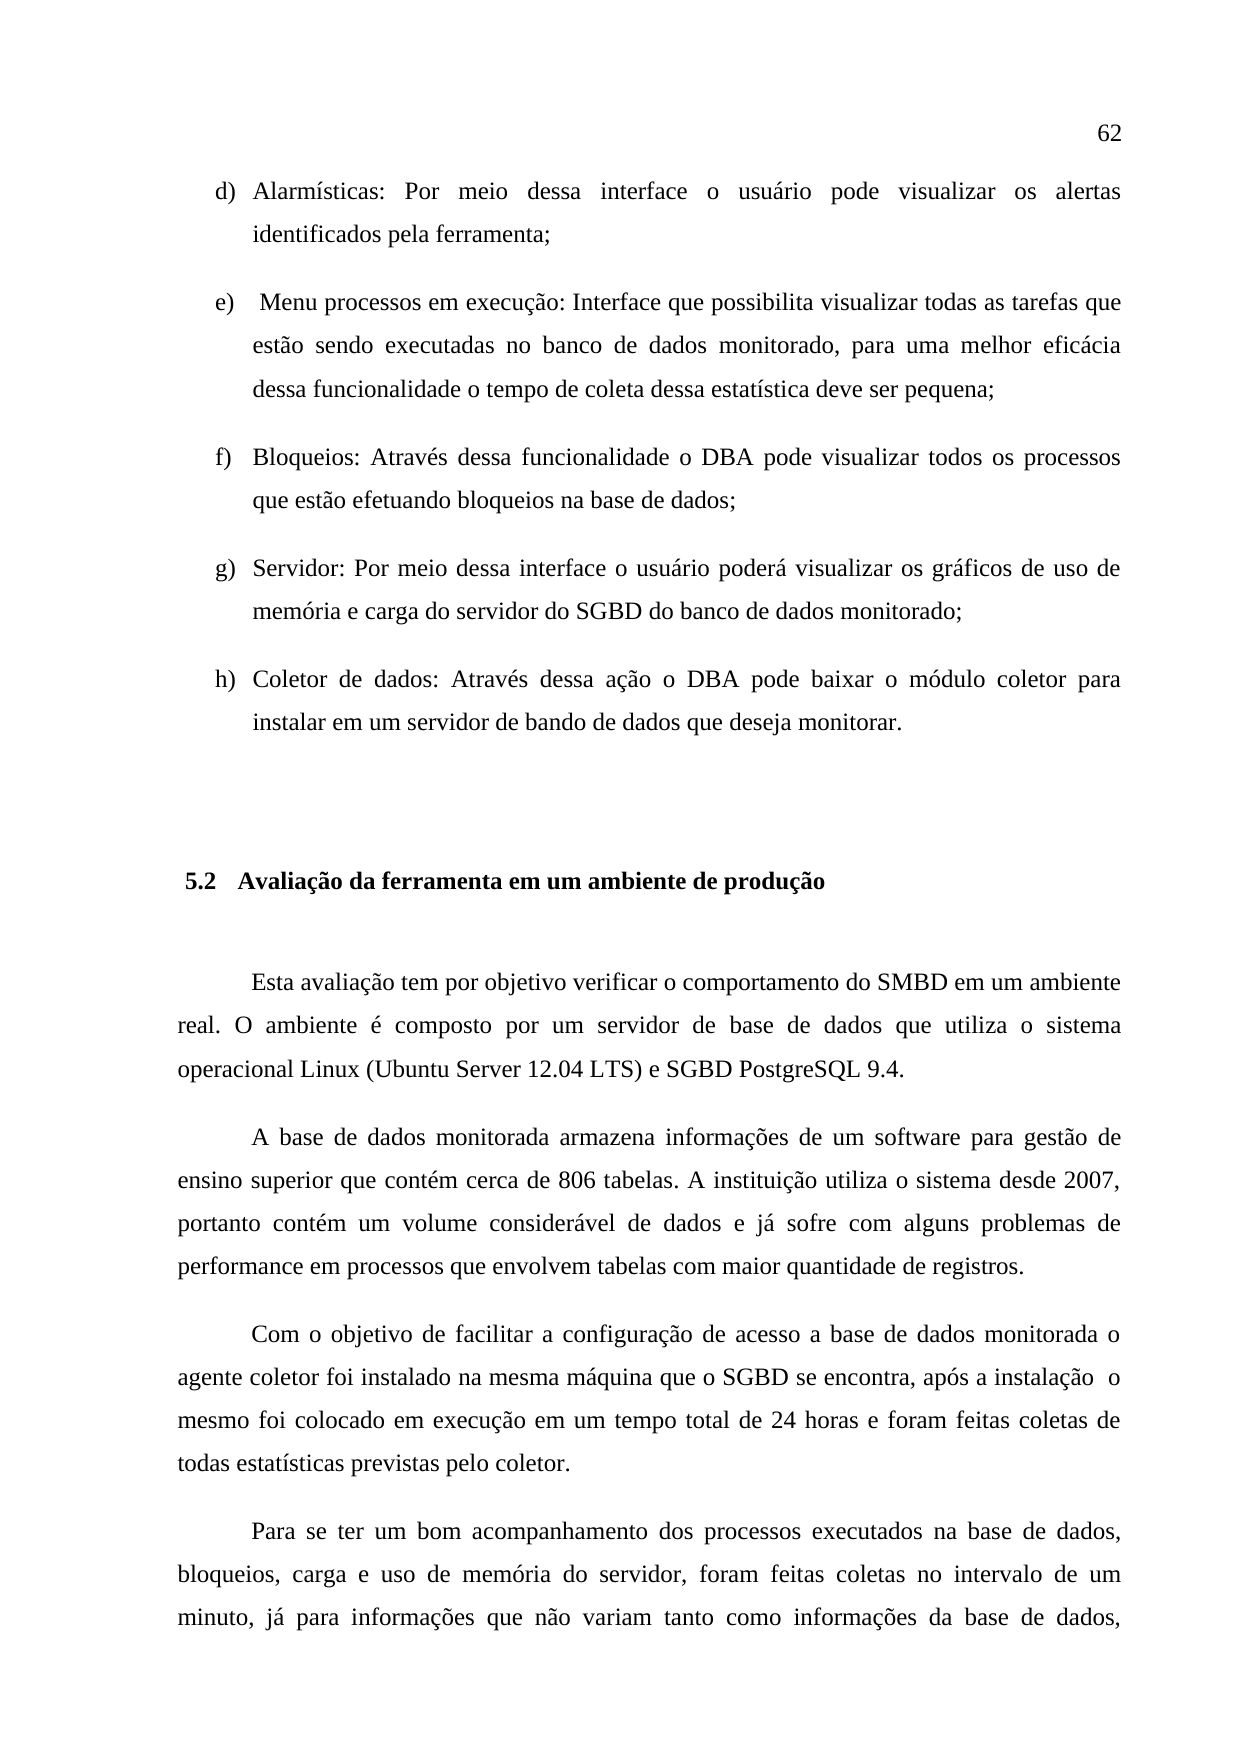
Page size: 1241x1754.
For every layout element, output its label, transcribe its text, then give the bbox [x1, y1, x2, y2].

text Esta avaliação tem por objetivo verificar o comportamento do SMBD em um ambiente real. O ambiente é composto por um servidor de base de dados que utiliza o sistema operacional Linux (Ubuntu Server 12.04 LTS) e SGBD PostgreSQL 9.4. [177, 967, 1122, 1082]
list Servidor: Por meio dessa interface o usuário poderá visualizar os gráficos de uso de memória e carga do servidor do SGBD do banco de dados monitorado; [215, 553, 1122, 624]
list Coletor de dados: Através dessa ação o DBA pode baixar o módulo coletor para instalar em um servidor de bando de dados que deseja monitorar. [215, 664, 1122, 736]
list Avaliação da ferramenta em um ambiente de produção [185, 866, 1122, 894]
text A base de dados monitorada armazena informações de um software para gestão de ensino superior que contém cerca de 806 tabelas. A instituição utiliza o sistema desde 2007, portanto contém um volume considerável de dados e já sofre com alguns problemas de performance em processos que envolvem tabelas com maior quantidade de registros. [177, 1122, 1122, 1280]
text Para se ter um bom acompanhamento dos processos executados na base de dados, bloqueios, carga e uso de memória do servidor, foram feitas coletas no intervalo de um minuto, já para informações que não variam tanto como informações da base de dados, [177, 1516, 1122, 1631]
text Com o objetivo de facilitar a configuração de acesso a base de dados monitorada o agente coletor foi instalado na mesma máquina que o SGBD se encontra, após a instalação o mesmo foi colocado em execução em um tempo total de 24 horas e foram feitas coletas de todas estatísticas previstas pelo coletor. [177, 1319, 1122, 1477]
list Alarmísticas: Por meio dessa interface o usuário pode visualizar os alertas identificados pela ferramenta; [215, 176, 1122, 248]
list Bloqueios: Através dessa funcionalidade o DBA pode visualizar todos os processos que estão efetuando bloqueios na base de dados; [215, 442, 1122, 513]
list Menu processos em execução: Interface que possibilita visualizar todas as tarefas que estão sendo executadas no banco de dados monitorado, para uma melhor eficácia dessa funcionalidade o tempo de coleta dessa estatística deve ser pequena; [215, 287, 1122, 402]
